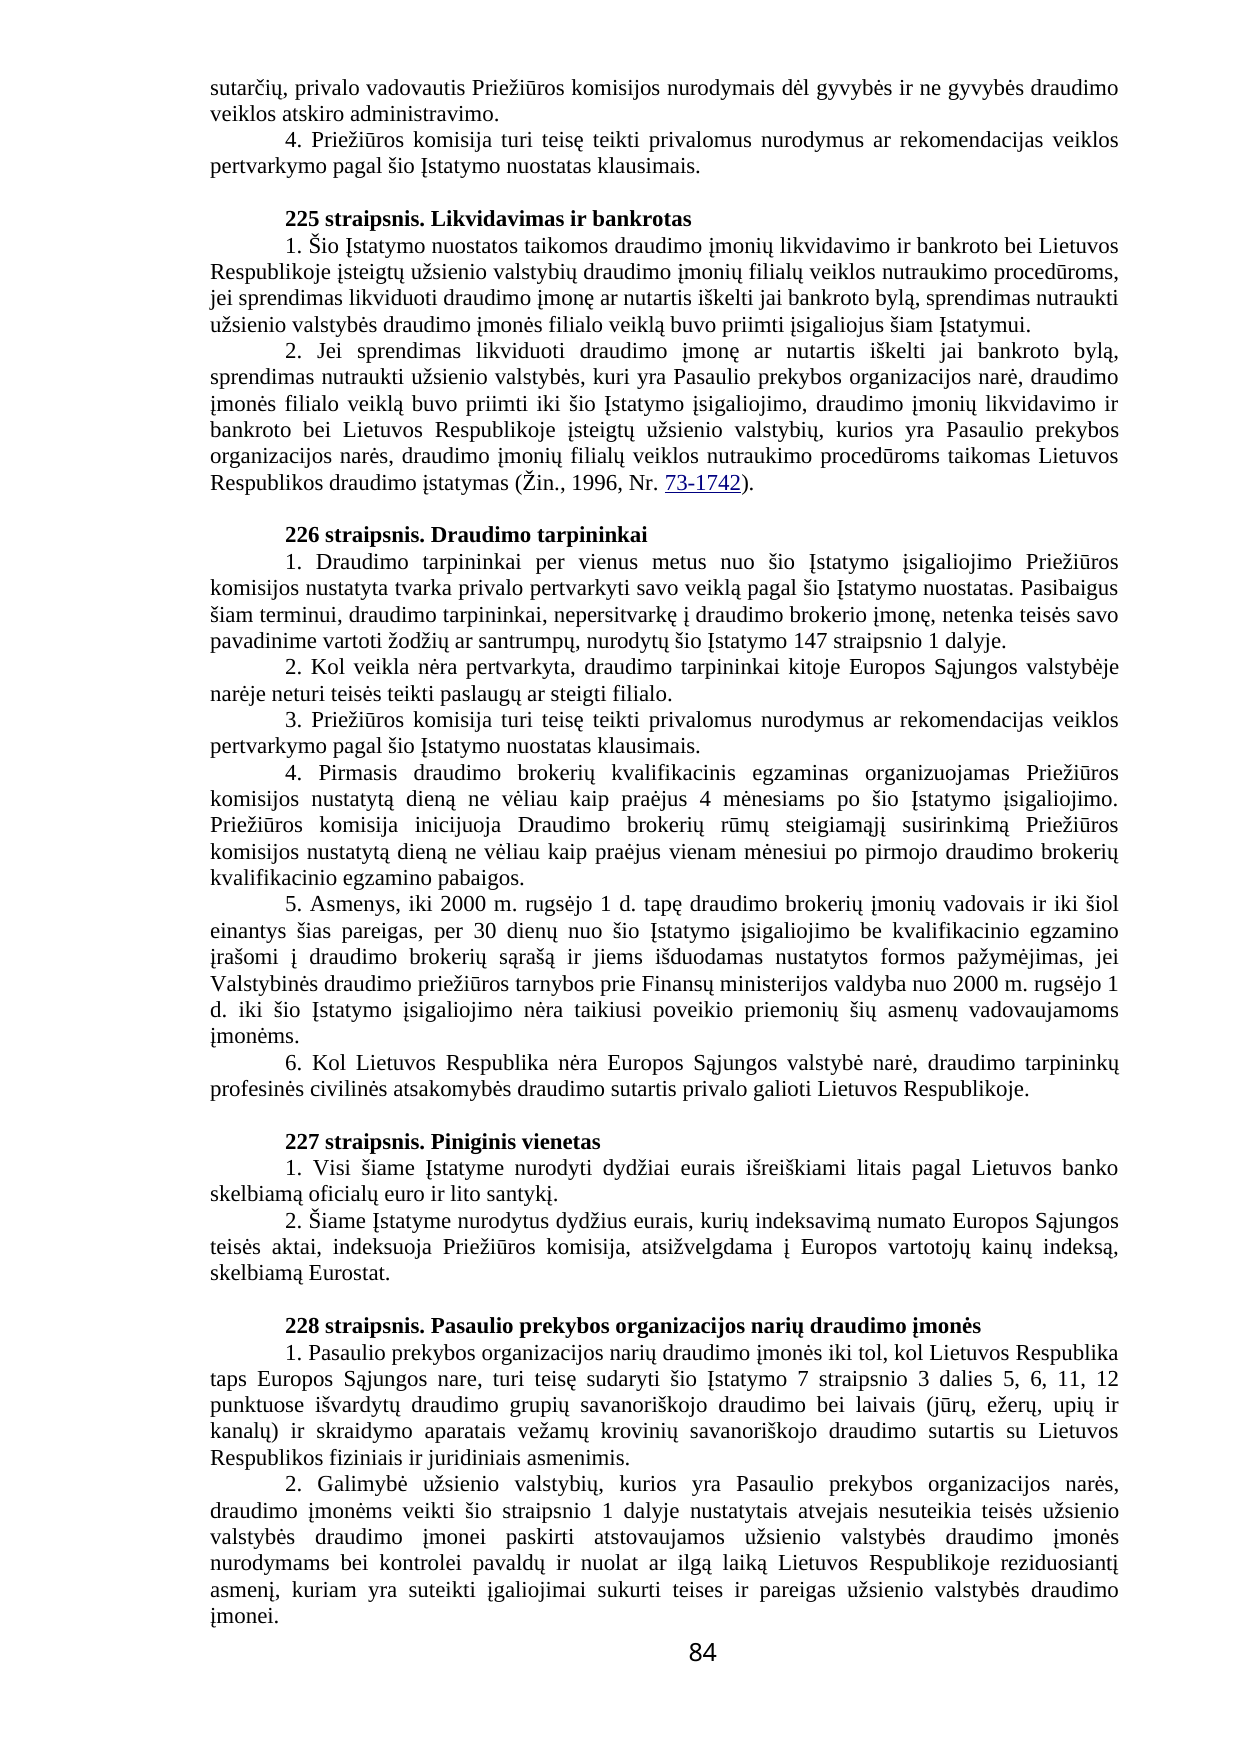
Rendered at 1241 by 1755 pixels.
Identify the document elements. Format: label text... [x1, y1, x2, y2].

text 4. Priežiūros komisija turi teisę teikti privalomus nurodymus ar rekomendacijas veiklos pertvarkymo pagal šio Įstatymo nuostatas klausimais. [210, 126, 1120, 179]
text 2. Galimybė užsienio valstybių, kurios yra Pasaulio prekybos organizacijos narės, draudimo įmonėms veikti šio straipsnio 1 dalyje nustatytais atvejais nesuteikia teisės užsienio valstybės draudimo įmonei paskirti atstovaujamos užsienio valstybės draudimo įmonės nurodymams bei kontrolei pavaldų ir nuolat ar ilgą laiką Lietuvos Respublikoje reziduosiantį asmenį, kuriam yra suteikti įgaliojimai sukurti teises ir pareigas užsienio valstybės draudimo įmonei. [210, 1470, 1120, 1628]
text 3. Priežiūros komisija turi teisę teikti privalomus nurodymus ar rekomendacijas veiklos pertvarkymo pagal šio Įstatymo nuostatas klausimais. [210, 706, 1120, 759]
text 4. Pirmasis draudimo brokerių kvalifikacinis egzaminas organizuojamas Priežiūros komisijos nustatytą dieną ne vėliau kaip praėjus 4 mėnesiams po šio Įstatymo įsigaliojimo. Priežiūros komisija inicijuoja Draudimo brokerių rūmų steigiamąjį susirinkimą Priežiūros komisijos nustatytą dieną ne vėliau kaip praėjus vienam mėnesiui po pirmojo draudimo brokerių kvalifikacinio egzamino pabaigos. [210, 759, 1120, 891]
text 1. Visi šiame Įstatyme nurodyti dydžiai eurais išreiškiami litais pagal Lietuvos banko skelbiamą oficialų euro ir lito santykį. [210, 1154, 1120, 1207]
text sutarčių, privalo vadovautis Priežiūros komisijos nurodymais dėl gyvybės ir ne gyvybės draudimo veiklos atskiro administravimo. [210, 73, 1120, 126]
text 2. Kol veikla nėra pertvarkyta, draudimo tarpininkai kitoje Europos Sąjungos valstybėje narėje neturi teisės teikti paslaugų ar steigti filialo. [210, 653, 1120, 706]
text 225 straipsnis. Likvidavimas ir bankrotas [210, 205, 1120, 232]
text 1. Šio Įstatymo nuostatos taikomos draudimo įmonių likvidavimo ir bankroto bei Lietuvos Respublikoje įsteigtų užsienio valstybių draudimo įmonių filialų veiklos nutraukimo procedūroms, jei sprendimas likviduoti draudimo įmonę ar nutartis iškelti jai bankroto bylą, sprendimas nutraukti užsienio valstybės draudimo įmonės filialo veiklą buvo priimti įsigaliojus šiam Įstatymui. [210, 232, 1120, 337]
text 5. Asmenys, iki 2000 m. rugsėjo 1 d. tapę draudimo brokerių įmonių vadovais ir iki šiol einantys šias pareigas, per 30 dienų nuo šio Įstatymo įsigaliojimo be kvalifikacinio egzamino įrašomi į draudimo brokerių sąrašą ir jiems išduodamas nustatytos formos pažymėjimas, jei Valstybinės draudimo priežiūros tarnybos prie Finansų ministerijos valdyba nuo 2000 m. rugsėjo 1 d. iki šio Įstatymo įsigaliojimo nėra taikiusi poveikio priemonių šių asmenų vadovaujamoms įmonėms. [210, 891, 1120, 1049]
text 2. Jei sprendimas likviduoti draudimo įmonę ar nutartis iškelti jai bankroto bylą, sprendimas nutraukti užsienio valstybės, kuri yra Pasaulio prekybos organizacijos narė, draudimo įmonės filialo veiklą buvo priimti iki šio Įstatymo įsigaliojimo, draudimo įmonių likvidavimo ir bankroto bei Lietuvos Respublikoje įsteigtų užsienio valstybių, kurios yra Pasaulio prekybos organizacijos narės, draudimo įmonių filialų veiklos nutraukimo procedūroms taikomas Lietuvos Respublikos draudimo įstatymas (Žin., 1996, Nr. 73-1742). [210, 337, 1120, 495]
text 1. Draudimo tarpininkai per vienus metus nuo šio Įstatymo įsigaliojimo Priežiūros komisijos nustatyta tvarka privalo pertvarkyti savo veiklą pagal šio Įstatymo nuostatas. Pasibaigus šiam terminui, draudimo tarpininkai, nepersitvarkę į draudimo brokerio įmonę, netenka teisės savo pavadinime vartoti žodžių ar santrumpų, nurodytų šio Įstatymo 147 straipsnio 1 dalyje. [210, 548, 1120, 653]
text 227 straipsnis. Piniginis vienetas [210, 1128, 1120, 1154]
text 226 straipsnis. Draudimo tarpininkai [210, 522, 1120, 548]
text 6. Kol Lietuvos Respublika nėra Europos Sąjungos valstybė narė, draudimo tarpininkų profesinės civilinės atsakomybės draudimo sutartis privalo galioti Lietuvos Respublikoje. [210, 1049, 1120, 1101]
text 2. Šiame Įstatyme nurodytus dydžius eurais, kurių indeksavimą numato Europos Sąjungos teisės aktai, indeksuoja Priežiūros komisija, atsižvelgdama į Europos vartotojų kainų indeksą, skelbiamą Eurostat. [210, 1207, 1120, 1286]
text 228 straipsnis. Pasaulio prekybos organizacijos narių draudimo įmonės [210, 1312, 1120, 1338]
text 1. Pasaulio prekybos organizacijos narių draudimo įmonės iki tol, kol Lietuvos Respublika taps Europos Sąjungos nare, turi teisę sudaryti šio Įstatymo 7 straipsnio 3 dalies 5, 6, 11, 12 punktuose išvardytų draudimo grupių savanoriškojo draudimo bei laivais (jūrų, ežerų, upių ir kanalų) ir skraidymo aparatais vežamų krovinių savanoriškojo draudimo sutartis su Lietuvos Respublikos fiziniais ir juridiniais asmenimis. [210, 1338, 1120, 1470]
